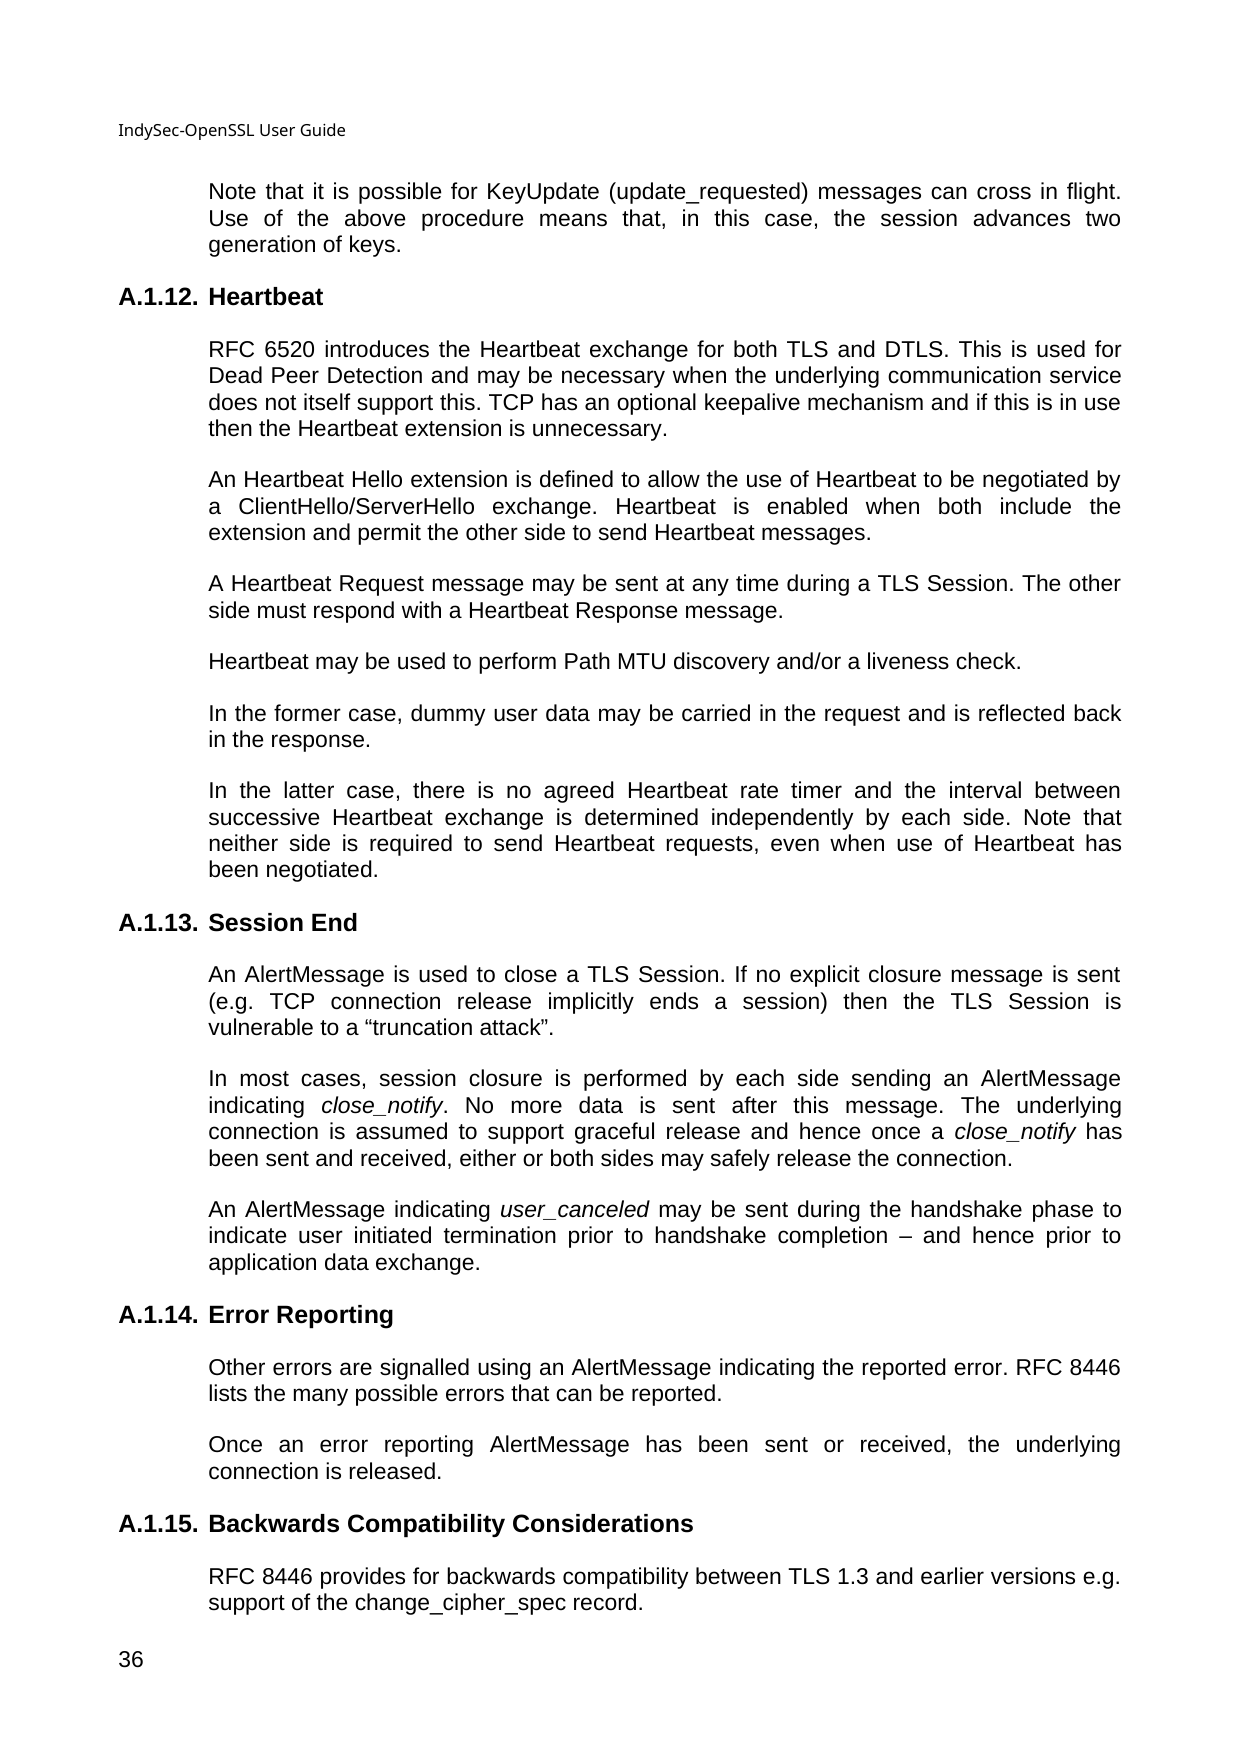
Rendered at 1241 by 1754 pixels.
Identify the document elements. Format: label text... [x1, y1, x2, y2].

text In the former case, dummy user data may be carried in the request and is reflected back in the response. [208, 699, 1122, 752]
text A Heartbeat Request message may be sent at any time during a TLS Session. The other side must respond with a Heartbeat Response message. [208, 570, 1122, 623]
text An AlertMessage indicating user_canceled may be sent during the handshake phase to indicate user initiated termination prior to handshake completion – and hence prior to application data exchange. [208, 1196, 1122, 1275]
text In the latter case, there is no agreed Heartbeat rate timer and the interval between successive Heartbeat exchange is determined independently by each side. Note that neither side is required to send Heartbeat requests, even when use of Heartbeat has been negotiated. [208, 777, 1122, 883]
text Note that it is possible for KeyUpdate (update_requested) messages can cross in flight. Use of the above procedure means that, in this case, the session advances two generation of keys. [208, 178, 1122, 257]
text Other errors are signalled using an AlertMessage indicating the reported error. RFC 8446 lists the many possible errors that can be reported. [208, 1354, 1122, 1406]
text An Heartbeat Hello extension is defined to allow the use of Heartbeat to be negotiated by a ClientHello/ServerHello exchange. Heartbeat is enabled when both include the extension and permit the other side to send Heartbeat messages. [208, 466, 1122, 545]
subtitle Backwards Compatibility Considerations [118, 1509, 1122, 1538]
text Once an error reporting AlertMessage has been sent or received, the underlying connection is released. [208, 1431, 1122, 1484]
text Heartbeat may be used to perform Path MTU discovery and/or a liveness check. [208, 648, 1122, 674]
subtitle Heartbeat [118, 282, 1122, 311]
text RFC 6520 introduces the Heartbeat exchange for both TLS and DTLS. This is used for Dead Peer Detection and may be necessary when the underlying communication service does not itself support this. TCP has an optional keepalive mechanism and if this is in use then the Heartbeat extension is unnecessary. [208, 336, 1122, 441]
subtitle Error Reporting [118, 1300, 1122, 1329]
text RFC 8446 provides for backwards compatibility between TLS 1.3 and earlier versions e.g. support of the change_cipher_spec record. [208, 1563, 1122, 1616]
subtitle Session End [118, 908, 1122, 936]
text An AlertMessage is used to close a TLS Session. If no explicit closure message is sent (e.g. TCP connection release implicitly ends a session) then the TLS Session is vulnerable to a “truncation attack”. [208, 961, 1122, 1040]
text In most cases, session closure is performed by each side sending an AlertMessage indicating close_notify. No more data is sent after this message. The underlying connection is assumed to support graceful release and hence once a close_notify has been sent and received, either or both sides may safely release the connection. [208, 1065, 1122, 1171]
